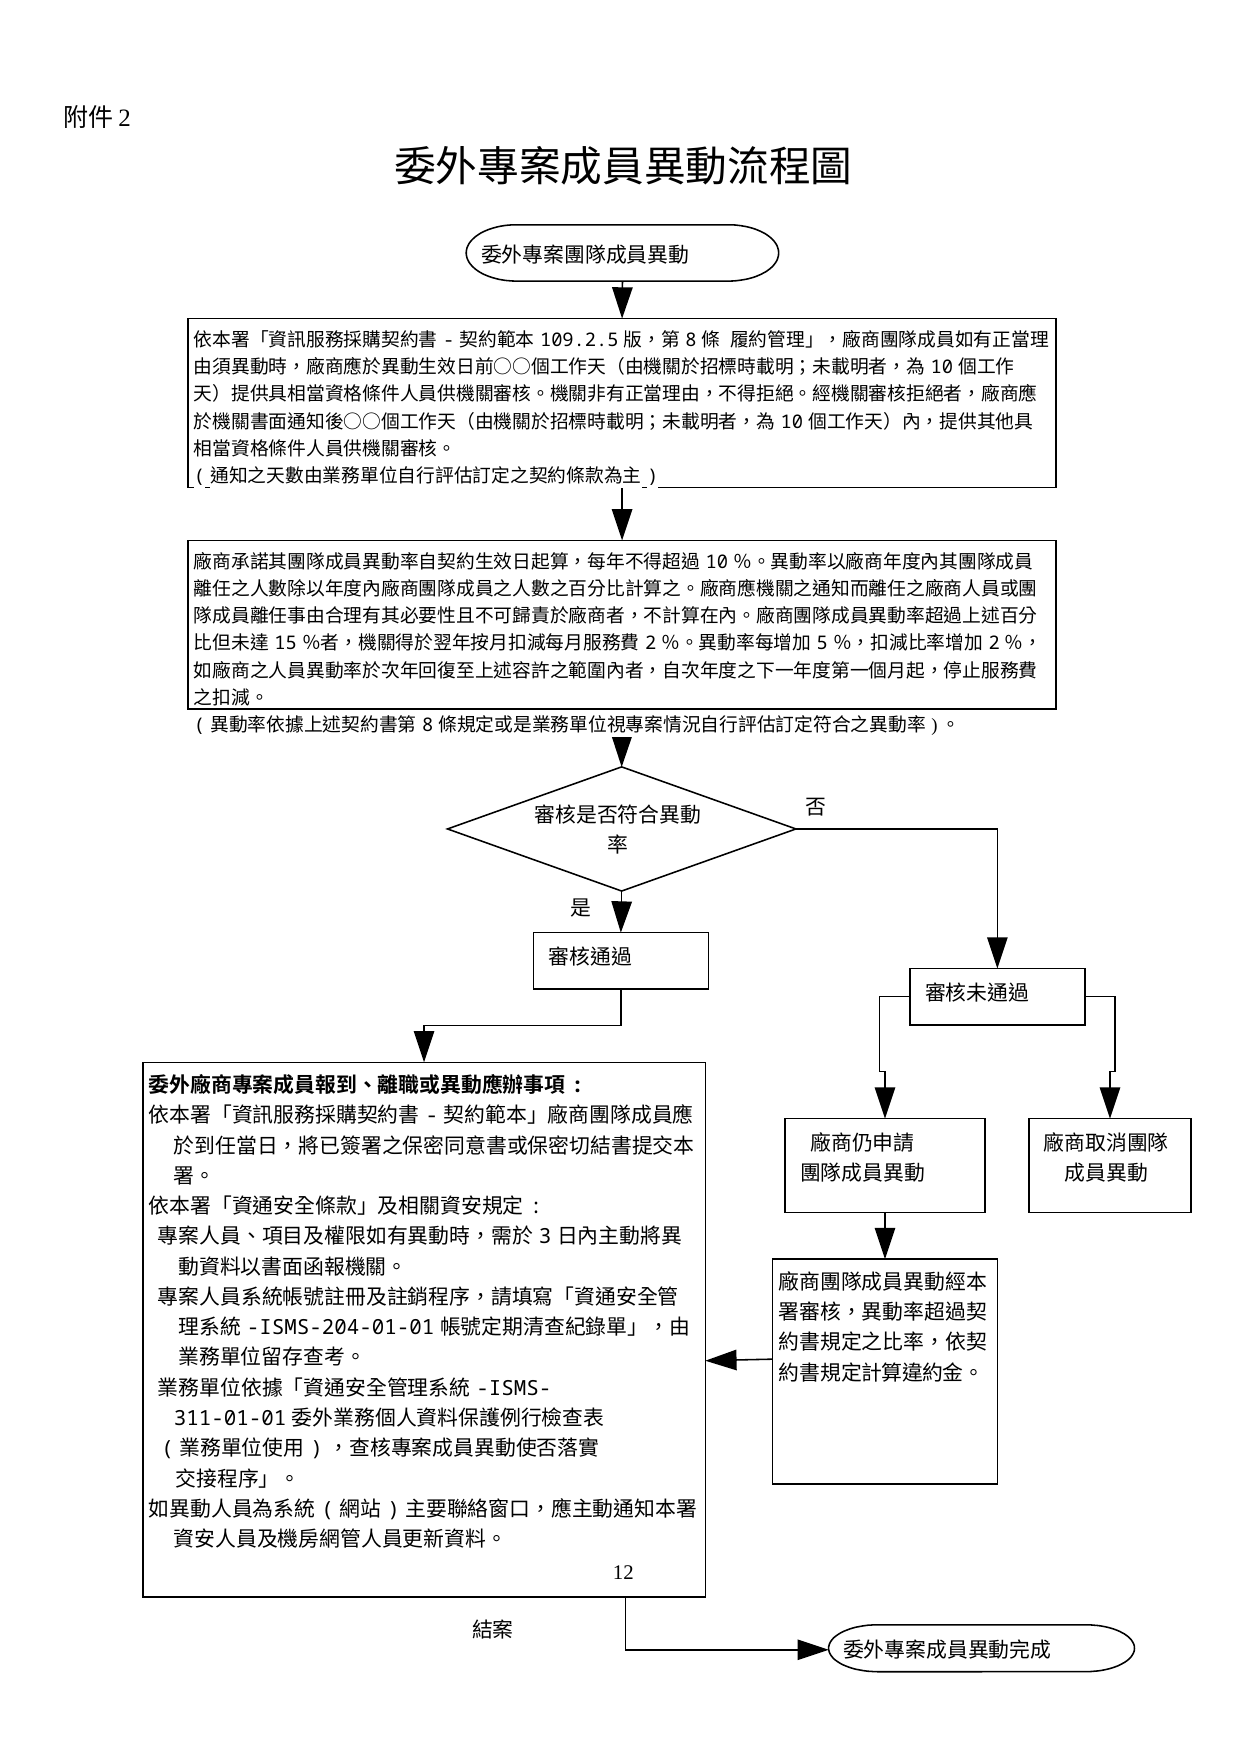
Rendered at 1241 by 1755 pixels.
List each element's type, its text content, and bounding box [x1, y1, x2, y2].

text 委外專案成員異動流程圖 [124, 148, 1122, 189]
text [48, 90, 173, 146]
text 附件2 [63, 97, 158, 133]
